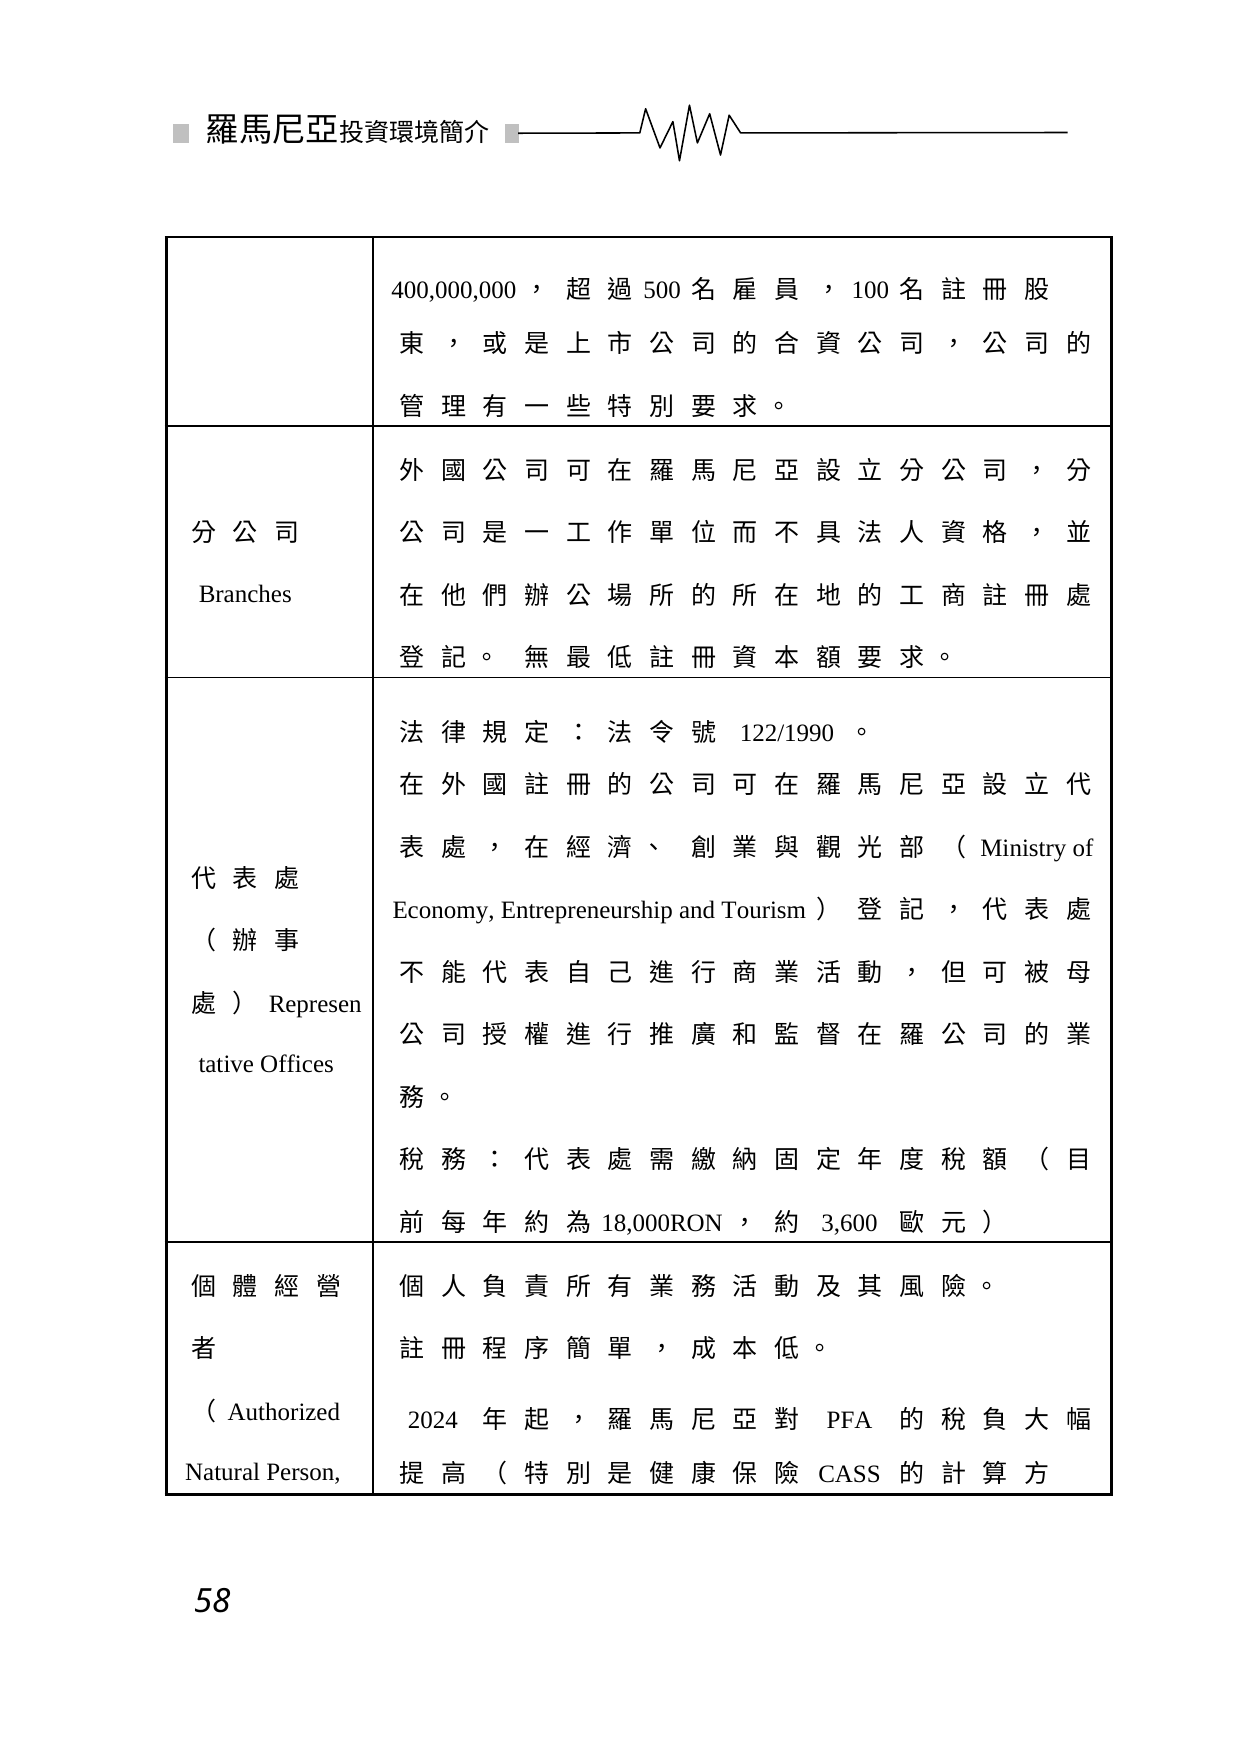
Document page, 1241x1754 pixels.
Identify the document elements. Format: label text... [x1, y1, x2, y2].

table_cell 法律規定：法令號122/1990。 在外國註冊的公司可在羅馬尼亞設立代表處，在經濟、創業與觀光部（Ministry of Economy, Entrepreneurship and Tourism）登記，代表處不能代表自己進行商業活動，但可被母公司授權進行推廣和監督在羅公司的業務。 稅務：代表處需繳納固定年度稅額（目前每年約為18,000RON，約3,600歐元） [374, 678, 1110, 1241]
table_cell 分公司 Branches [168, 427, 372, 677]
table_cell 代表處 （辦事處）Representative Offices [168, 678, 372, 1241]
table_cell 個人負責所有業務活動及其風險。 註冊程序簡單，成本低。 2024年起，羅馬尼亞對PFA的稅負大幅提高（特別是健康保險CASS的計算方 [374, 1243, 1110, 1492]
table_cell 外國公司可在羅馬尼亞設立分公司，分公司是一工作單位而不具法人資格，並在他們辦公場所的所在地的工商註冊處登記。無最低註冊資本額要求。 [374, 427, 1110, 677]
table_cell [168, 238, 372, 425]
table_cell 個體經營者（Authorized Natural Person, [168, 1243, 372, 1492]
table_cell 400,000,000，超過500名雇員，100名註冊股東，或是上市公司的合資公司，公司的管理有一些特別要求。 [374, 238, 1110, 425]
